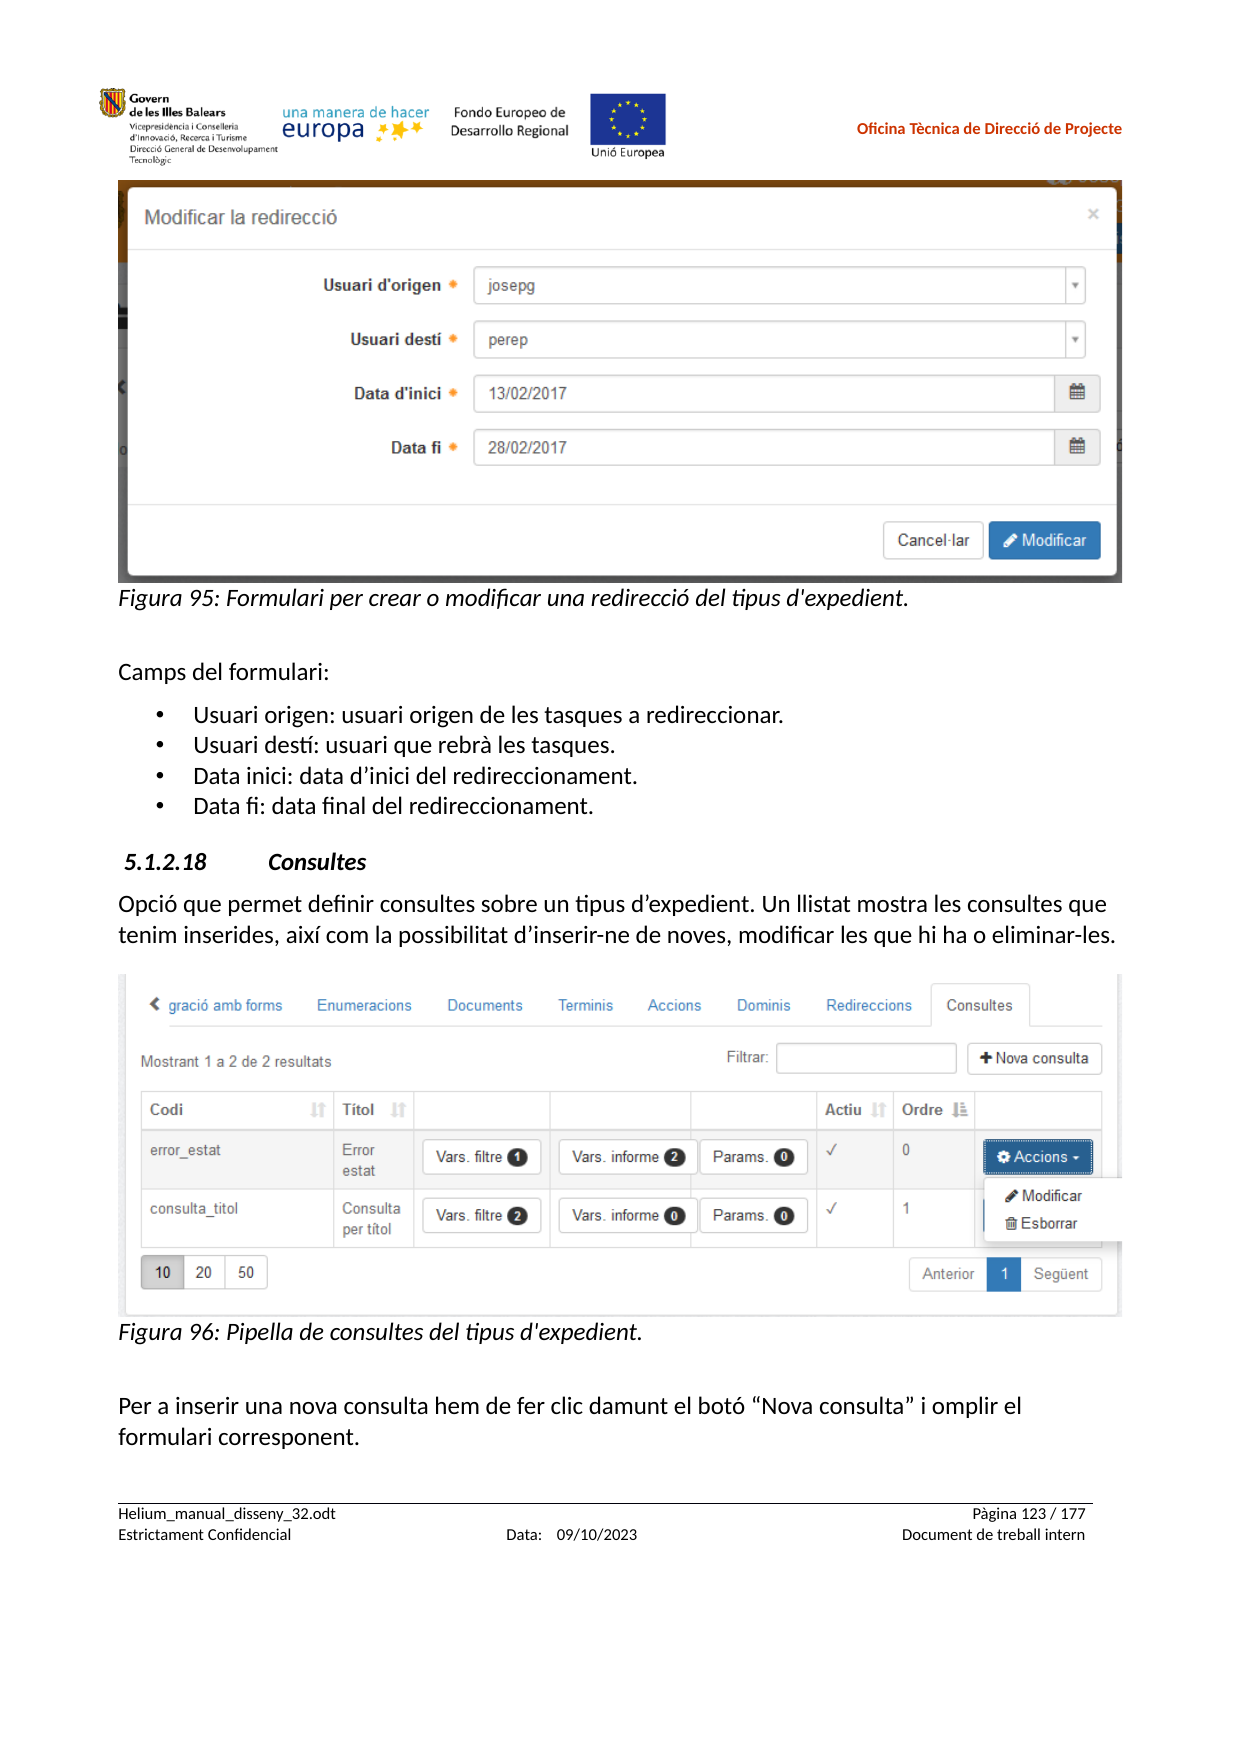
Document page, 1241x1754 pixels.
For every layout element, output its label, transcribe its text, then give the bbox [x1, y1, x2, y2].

text Opció que permet definir consultes sobre un tipus d’expedient. Un llistat mostra les consultes que tenim inserides, així com la possibilitat d’inserir-ne de noves, modificar les que hi ha o eliminar-les. [118, 889, 1122, 950]
text Figura 96: Pipella de consultes del tipus d'expedient. [118, 1317, 1122, 1347]
list Data inici: data d’inici del redireccionament. [156, 760, 1122, 790]
list Data fi: data final del redireccionament. [156, 790, 1122, 821]
text Figura 95: Formulari per crear o modificar una redirecció del tipus d'expedient. [118, 583, 1122, 613]
picture [118, 180, 1123, 583]
text Per a inserir una nova consulta hem de fer clic damunt el botó “Nova consulta” i omplir el formulari corresponent. [118, 1390, 1122, 1451]
list Usuari destí: usuari que rebrà les tasques. [156, 729, 1122, 760]
picture [118, 974, 1123, 1317]
subtitle Consultes [118, 846, 1122, 876]
text Camps del formulari: [118, 656, 1122, 686]
picture [99, 87, 668, 166]
list Usuari origen: usuari origen de les tasques a redireccionar. [156, 699, 1122, 729]
